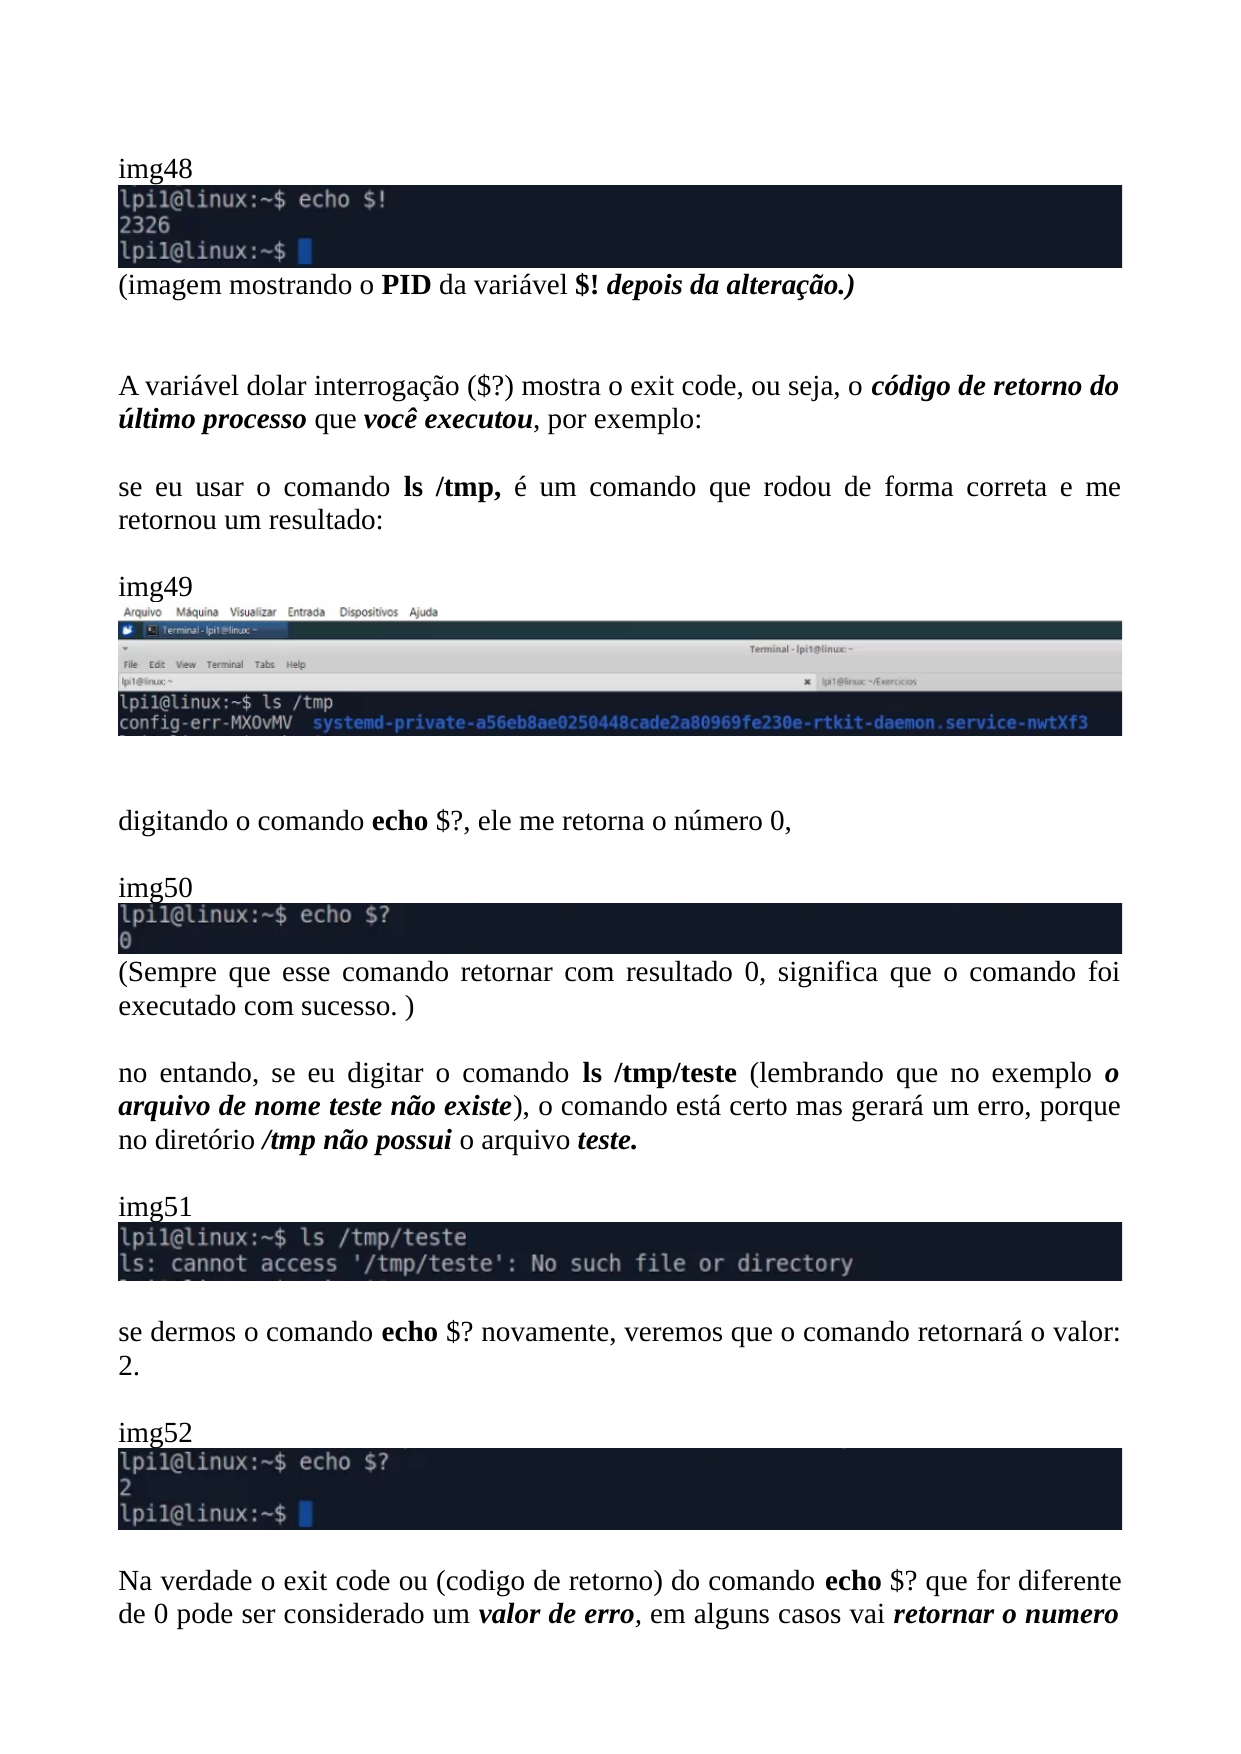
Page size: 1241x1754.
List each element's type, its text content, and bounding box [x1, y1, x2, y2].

text (imagem mostrando o PID da variável $! depois da alteração.) [118, 268, 1122, 301]
text digitando o comando echo $?, ele me retorna o número 0, [118, 803, 1122, 836]
picture [118, 1448, 1123, 1530]
text se dermos o comando echo $? novamente, veremos que o comando retornará o valor: 2. [118, 1314, 1122, 1381]
picture [118, 602, 1123, 736]
text no entando, se eu digitar o comando ls /tmp/teste (lembrando que no exemplo o arquivo de nome teste não existe), o comando está certo mas gerará um erro, porque no diretório /tmp não possui o arquivo teste. [118, 1055, 1122, 1155]
text img48 [118, 152, 1122, 185]
picture [118, 903, 1123, 954]
picture [118, 1222, 1123, 1281]
text se eu usar o comando ls /tmp, é um comando que rodou de forma correta e me retornou um resultado: [118, 469, 1122, 536]
text (Sempre que esse comando retornar com resultado 0, significa que o comando foi executado com sucesso. ) [118, 954, 1122, 1021]
text img50 [118, 870, 1122, 903]
text img49 [118, 569, 1122, 602]
text Na verdade o exit code ou (codigo de retorno) do comando echo $? que for diferente de 0 pode ser considerado um valor de erro, em alguns casos vai retornar o numero [118, 1563, 1122, 1630]
text A variável dolar interrogação ($?) mostra o exit code, ou seja, o código de retorno do último processo que você executou, por exemplo: [118, 368, 1122, 435]
picture [118, 185, 1123, 268]
text img52 [118, 1415, 1122, 1448]
text img51 [118, 1189, 1122, 1222]
